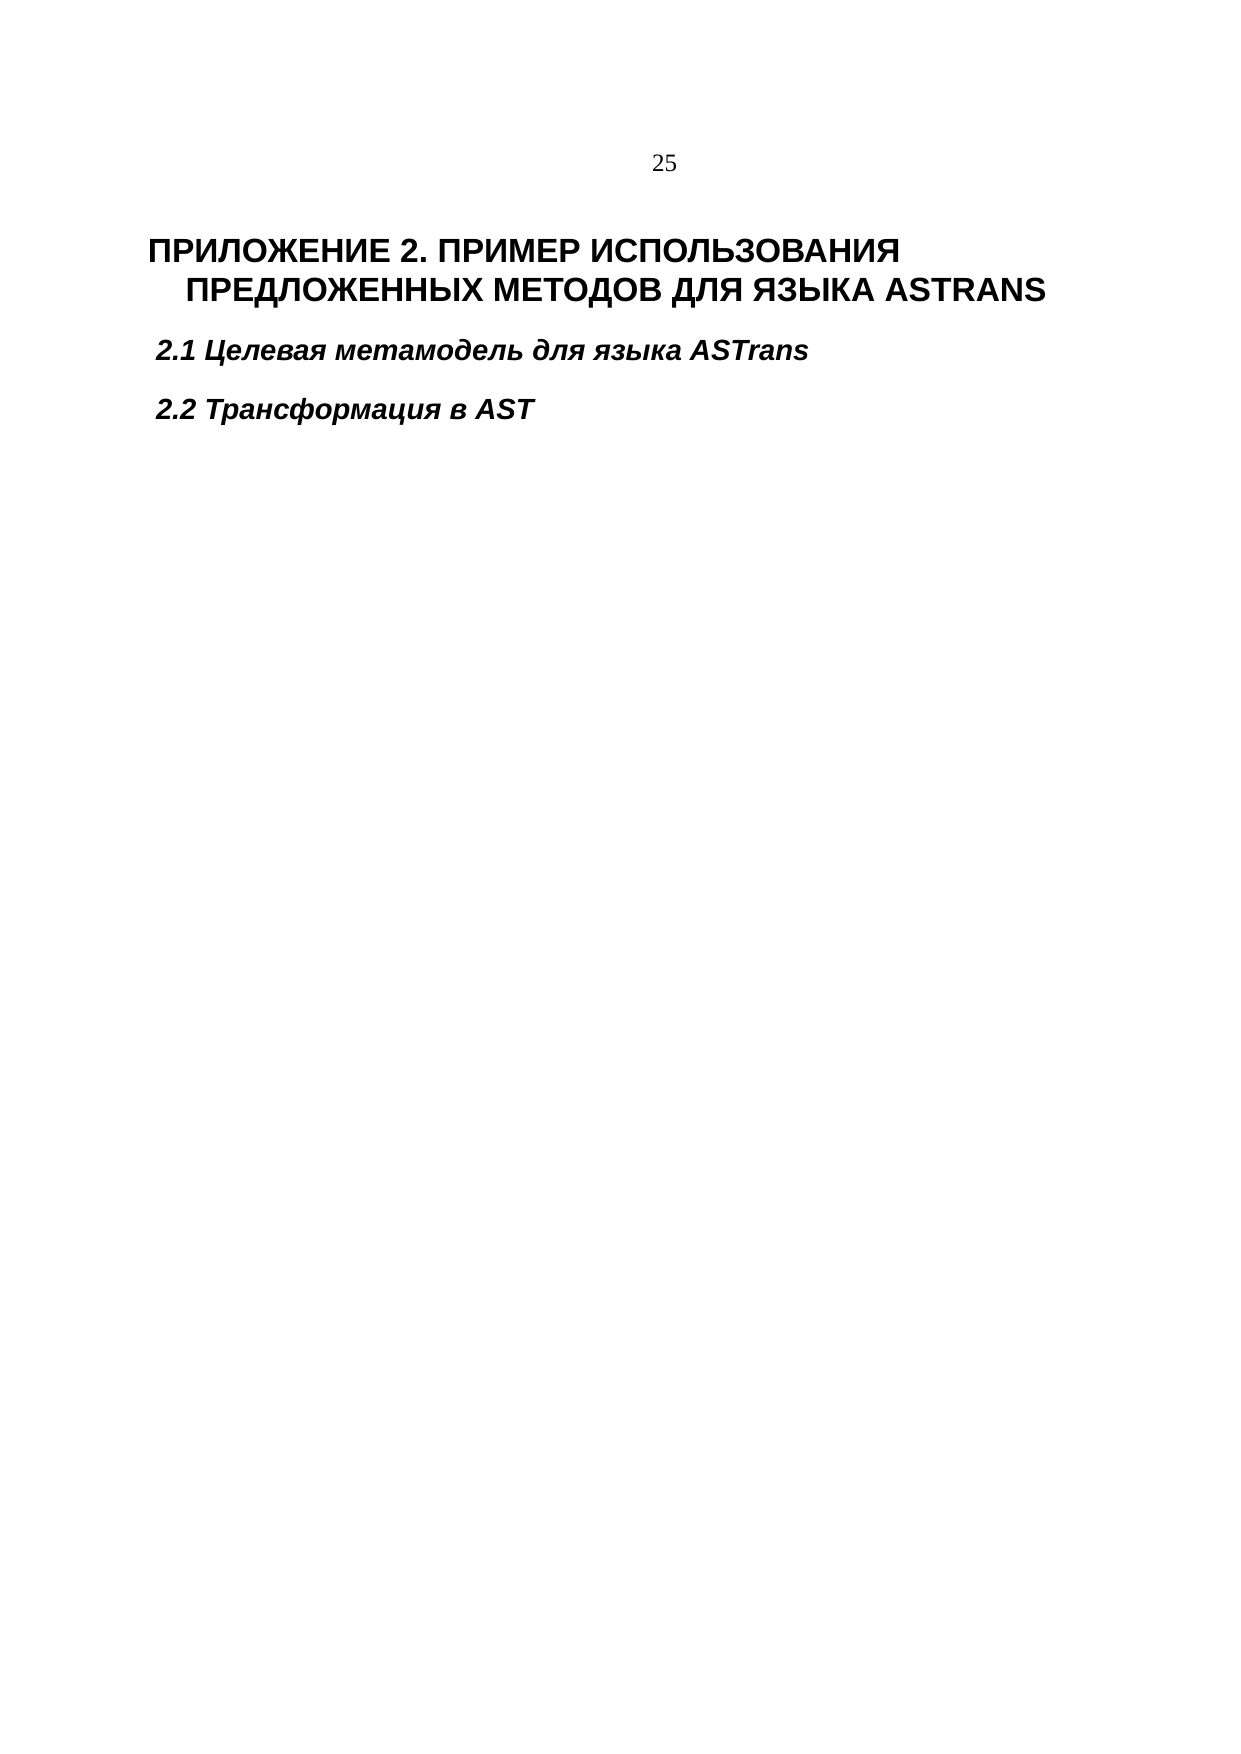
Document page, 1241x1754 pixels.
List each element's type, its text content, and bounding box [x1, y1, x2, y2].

list Пример использования предложенных методов для языка ASTrans [148, 231, 1181, 308]
list Трансформация в AST [148, 392, 1181, 425]
list Целевая метамодель для языка ASTrans [148, 333, 1181, 367]
